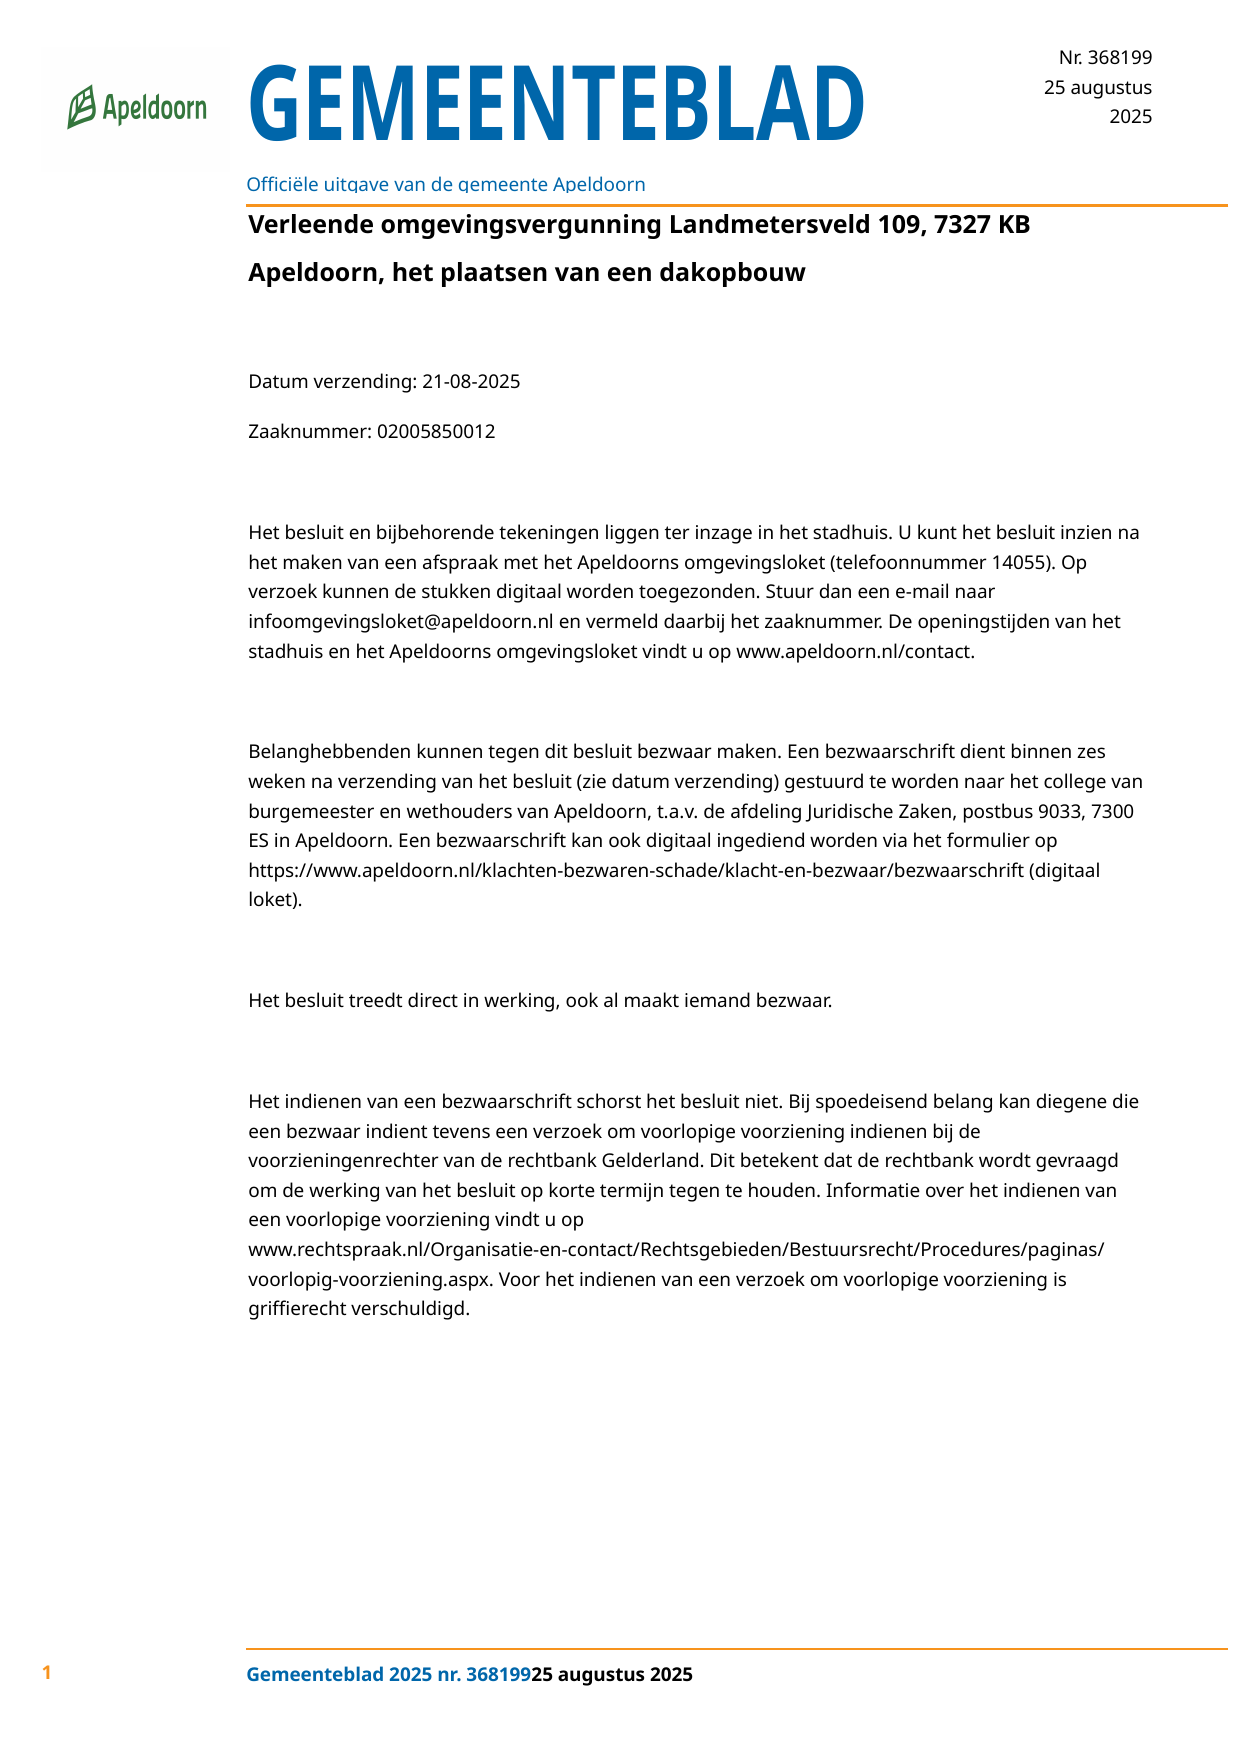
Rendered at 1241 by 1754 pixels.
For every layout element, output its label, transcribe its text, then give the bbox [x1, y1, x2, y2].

text Het besluit en bijbehorende tekeningen liggen ter inzage in het stadhuis. U kunt het besluit inzien na het maken van een afspraak met het Apeldoorns omgevingsloket (telefoonnummer 14055). Op verzoek kunnen de stukken digitaal worden toegezonden. Stuur dan een e-mail naar infoomgevingsloket@apeldoorn.nl en vermeld daarbij het zaaknummer. De openingstijden van het stadhuis en het Apeldoorns omgevingsloket vindt u op www.apeldoorn.nl/contact. [248, 519, 1152, 664]
text Het besluit treedt direct in werking, ook al maakt iemand bezwaar. [248, 987, 1152, 1013]
text Belanghebbenden kunnen tegen dit besluit bezwaar maken. Een bezwaarschrift dient binnen zes weken na verzending van het besluit (zie datum verzending) gestuurd te worden naar het college van burgemeester en wethouders van Apeldoorn, t.a.v. de afdeling Juridische Zaken, postbus 9033, 7300 ES in Apeldoorn. Een bezwaarschrift kan ook digitaal ingediend worden via het formulier op https://www.apeldoorn.nl/klachten-bezwaren-schade/klacht-en-bezwaar/bezwaarschrift (digitaal loket). [248, 739, 1152, 912]
picture [41, 47, 231, 172]
text Verleende omgevingsvergunning Landmetersveld 109, 7327 KB Apeldoorn, het plaatsen van een dakopbouw [248, 207, 1152, 288]
text Het indienen van een bezwaarschrift schorst het besluit niet. Bij spoedeisend belang kan diegene die een bezwaar indient tevens een verzoek om voorlopige voorziening indienen bij de voorzieningenrechter van de rechtbank Gelderland. Dit betekent dat de rechtbank wordt gevraagd om de werking van het besluit op korte termijn tegen te houden. Informatie over het indienen van een voorlopige voorziening vindt u op www.rechtspraak.nl/Organisatie-en-contact/Rechtsgebieden/Bestuursrecht/Procedures/paginas/voorlopig-voorziening.aspx. Voor het indienen van een verzoek om voorlopige voorziening is griffierecht verschuldigd. [248, 1088, 1152, 1321]
text Zaaknummer: 02005850012 [248, 419, 1152, 444]
text Datum verzending: 21-08-2025 [248, 368, 1152, 394]
